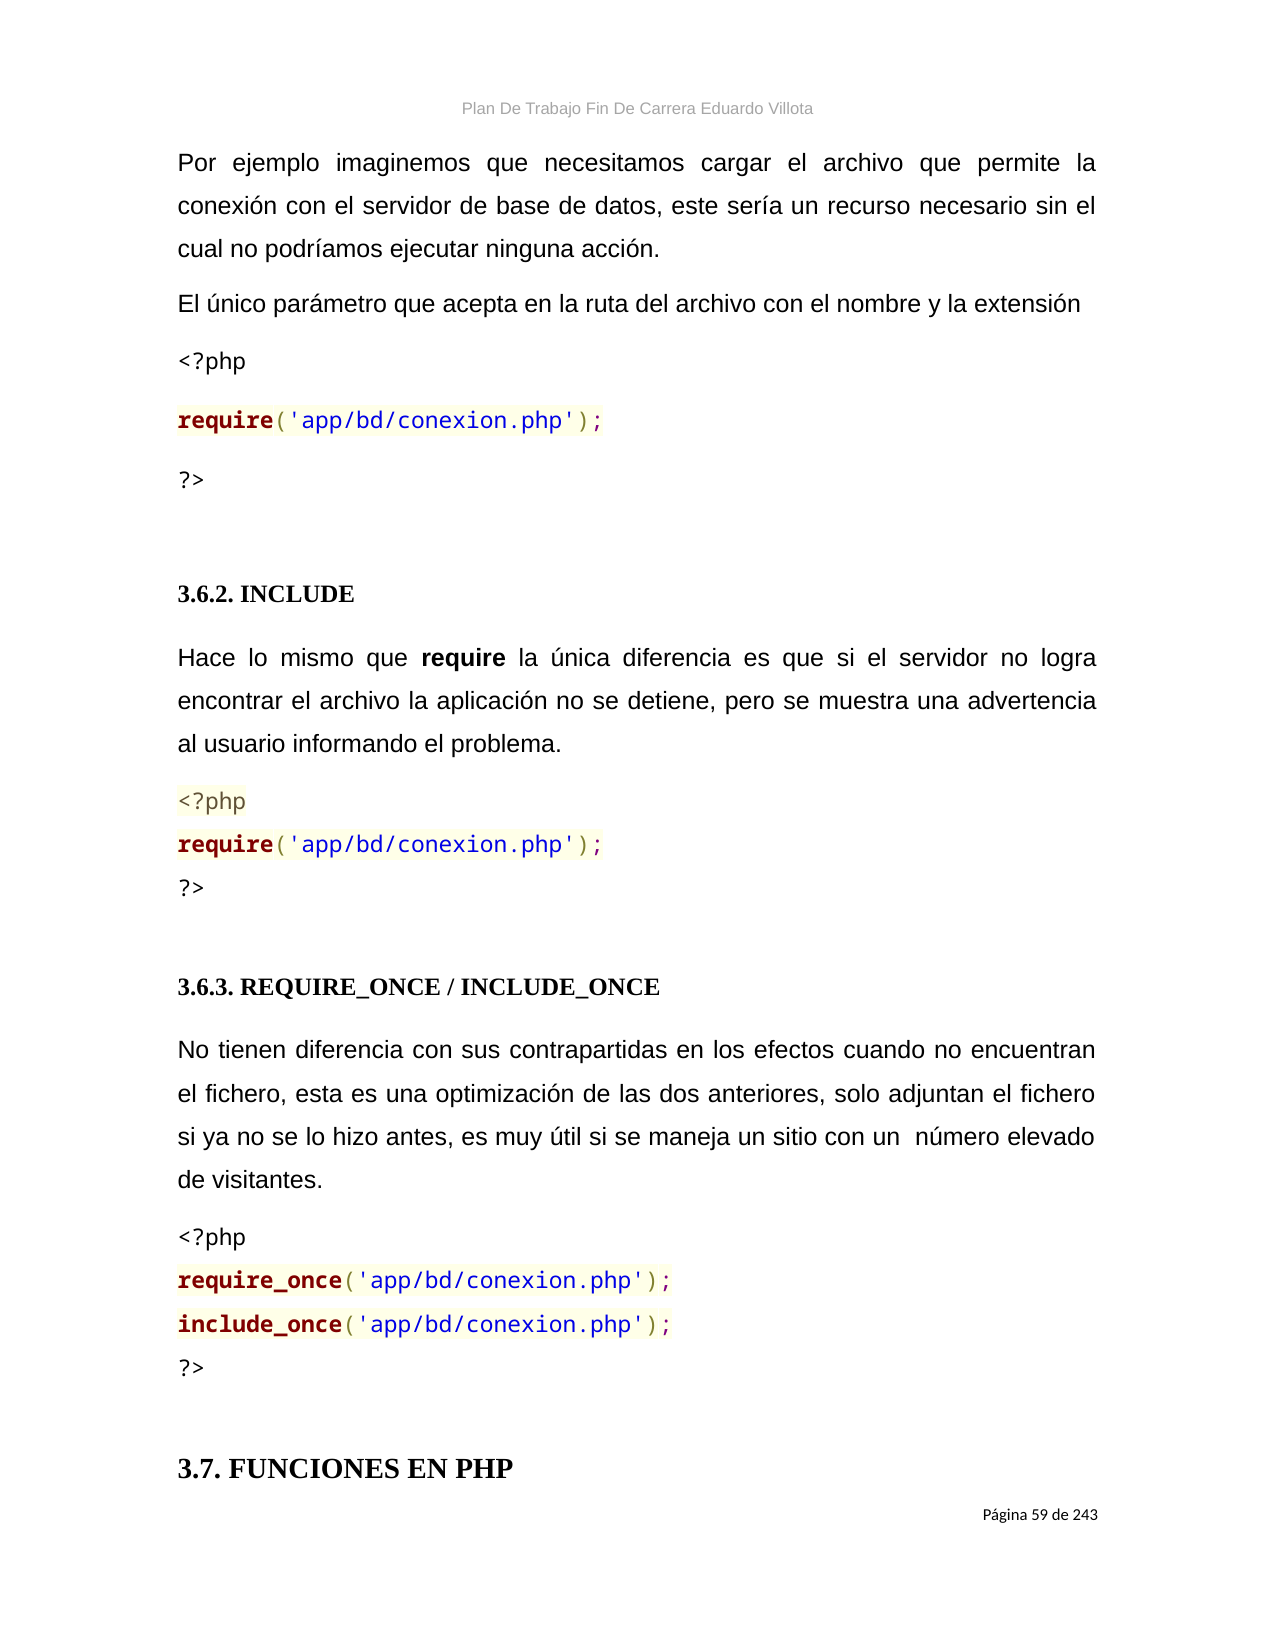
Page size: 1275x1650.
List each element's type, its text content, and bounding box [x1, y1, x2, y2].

text 3.6.3. REQUIRE_ONCE / INCLUDE_ONCE [177, 972, 1098, 1000]
text <?php [177, 785, 1098, 816]
text 3.7. FUNCIONES EN PHP [177, 1451, 1098, 1485]
text ?> [177, 1352, 1098, 1383]
text require('app/bd/conexion.php'); [177, 828, 1098, 860]
text <?php [177, 1221, 1098, 1252]
text require_once('app/bd/conexion.php'); [177, 1264, 1098, 1296]
text 3.6.2. INCLUDE [177, 579, 1098, 608]
text include_once('app/bd/conexion.php'); [177, 1308, 1098, 1339]
text Hace lo mismo que require la única diferencia es que si el servidor no logra encontrar el archivo la aplicación no se detiene, pero se muestra una advertencia al usuario informando el problema. [177, 643, 1098, 758]
text require('app/bd/conexion.php'); [177, 404, 1098, 436]
text No tienen diferencia con sus contrapartidas en los efectos cuando no encuentran el fichero, esta es una optimización de las dos anteriores, solo adjuntan el fichero si ya no se lo hizo antes, es muy útil si se maneja un sitio con un número elevado de visitantes. [177, 1036, 1098, 1194]
text El único parámetro que acepta en la ruta del archivo con el nombre y la extensión [177, 289, 1098, 318]
text Por ejemplo imaginemos que necesitamos cargar el archivo que permite la conexión con el servidor de base de datos, este sería un recurso necesario sin el cual no podríamos ejecutar ninguna acción. [177, 148, 1098, 263]
text ?> [177, 872, 1098, 903]
text ?> [177, 464, 1098, 495]
text <?php [177, 345, 1098, 376]
